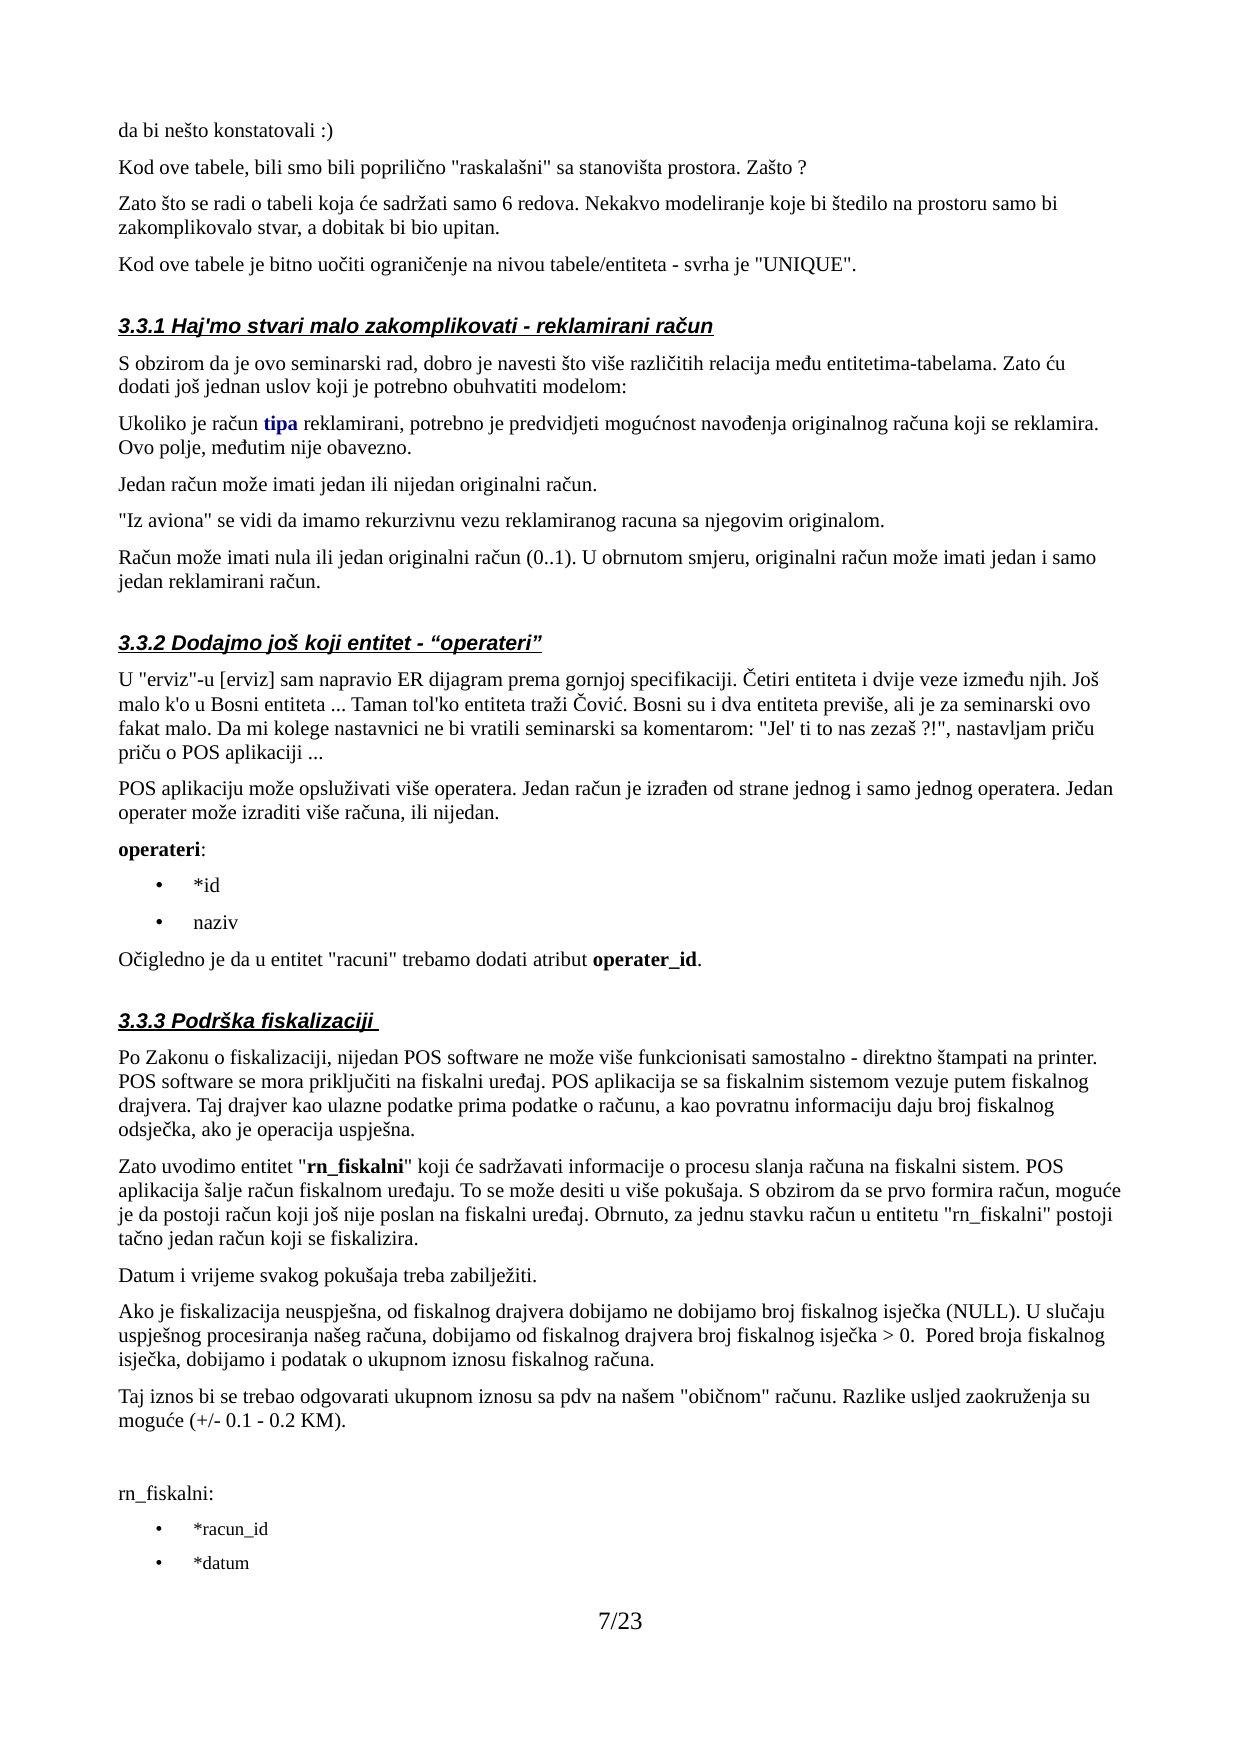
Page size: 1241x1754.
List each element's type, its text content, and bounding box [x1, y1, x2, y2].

list naziv [156, 910, 1122, 934]
subtitle 3.3.3 Podrška fiskalizaciji [118, 1008, 1122, 1032]
text Ukoliko je račun tipa reklamirani, potrebno je predvidjeti mogućnost navođenja originalnog računa koji se reklamira. Ovo polje, međutim nije obavezno. [118, 411, 1122, 459]
text operateri: [118, 837, 1122, 861]
text Datum i vrijeme svakog pokušaja treba zabilježiti. [118, 1262, 1122, 1287]
text rn_fiskalni: [118, 1481, 1122, 1505]
text Kod ove tabele je bitno uočiti ograničenje na nivou tabele/entiteta - svrha je "UNIQUE". [118, 252, 1122, 276]
text Zato što se radi o tabeli koja će sadržati samo 6 redova. Nekakvo modeliranje koje bi štedilo na prostoru samo bi zakomplikovalo stvar, a dobitak bi bio upitan. [118, 191, 1122, 239]
text S obzirom da je ovo seminarski rad, dobro je navesti što više različitih relacija među entitetima-tabelama. Zato ću dodati još jednan uslov koji je potrebno obuhvatiti modelom: [118, 350, 1122, 398]
text Račun može imati nula ili jedan originalni račun (0..1). U obrnutom smjeru, originalni račun može imati jedan i samo jedan reklamirani račun. [118, 545, 1122, 593]
subtitle 3.3.1 Haj'mo stvari malo zakomplikovati - reklamirani račun [118, 313, 1122, 338]
text Po Zakonu o fiskalizaciji, nijedan POS software ne može više funkcionisati samostalno - direktno štampati na printer. POS software se mora priključiti na fiskalni uređaj. POS aplikacija se sa fiskalnim sistemom vezuje putem fiskalnog drajvera. Taj drajver kao ulazne podatke prima podatke o računu, a kao povratnu informaciju daju broj fiskalnog odsječka, ako je operacija uspješna. [118, 1045, 1122, 1141]
text Zato uvodimo entitet "rn_fiskalni" koji će sadržavati informacije o procesu slanja računa na fiskalni sistem. POS aplikacija šalje račun fiskalnom uređaju. To se može desiti u više pokušaja. S obzirom da se prvo formira račun, moguće je da postoji račun koji još nije poslan na fiskalni uređaj. Obrnuto, za jednu stavku račun u entitetu "rn_fiskalni" postoji tačno jedan račun koji se fiskalizira. [118, 1154, 1122, 1250]
subtitle 3.3.2 Dodajmo još koji entitet - “operateri” [118, 630, 1122, 655]
text U "erviz"-u [erviz] sam napravio ER dijagram prema gornjoj specifikaciji. Četiri entiteta i dvije veze između njih. Još malo k'o u Bosni entiteta ... Taman tol'ko entiteta traži Čović. Bosni su i dva entiteta previše, ali je za seminarski ovo fakat malo. Da mi kolege nastavnici ne bi vratili seminarski sa komentarom: "Jel' ti to nas zezaš ?!", nastavljam priču priču o POS aplikaciji ... [118, 667, 1122, 764]
text "Iz aviona" se vidi da imamo rekurzivnu vezu reklamiranog racuna sa njegovim originalom. [118, 508, 1122, 532]
text da bi nešto konstatovali :) [118, 118, 1122, 142]
list *racun_id [156, 1517, 1122, 1539]
text Taj iznos bi se trebao odgovarati ukupnom iznosu sa pdv na našem "običnom" računu. Razlike usljed zaokruženja su moguće (+/- 0.1 - 0.2 KM). [118, 1384, 1122, 1432]
text Ako je fiskalizacija neuspješna, od fiskalnog drajvera dobijamo ne dobijamo broj fiskalnog isječka (NULL). U slučaju uspješnog procesiranja našeg računa, dobijamo od fiskalnog drajvera broj fiskalnog isječka > 0. Pored broja fiskalnog isječka, dobijamo i podatak o ukupnom iznosu fiskalnog računa. [118, 1299, 1122, 1371]
list *datum [156, 1552, 1122, 1573]
text Jedan račun može imati jedan ili nijedan originalni račun. [118, 472, 1122, 496]
text POS aplikaciju može opsluživati više operatera. Jedan račun je izrađen od strane jednog i samo jednog operatera. Jedan operater može izraditi više računa, ili nijedan. [118, 776, 1122, 824]
list *id [156, 873, 1122, 897]
text Očigledno je da u entitet "racuni" trebamo dodati atribut operater_id. [118, 946, 1122, 971]
text Kod ove tabele, bili smo bili poprilično "raskalašni" sa stanovišta prostora. Zašto ? [118, 155, 1122, 179]
